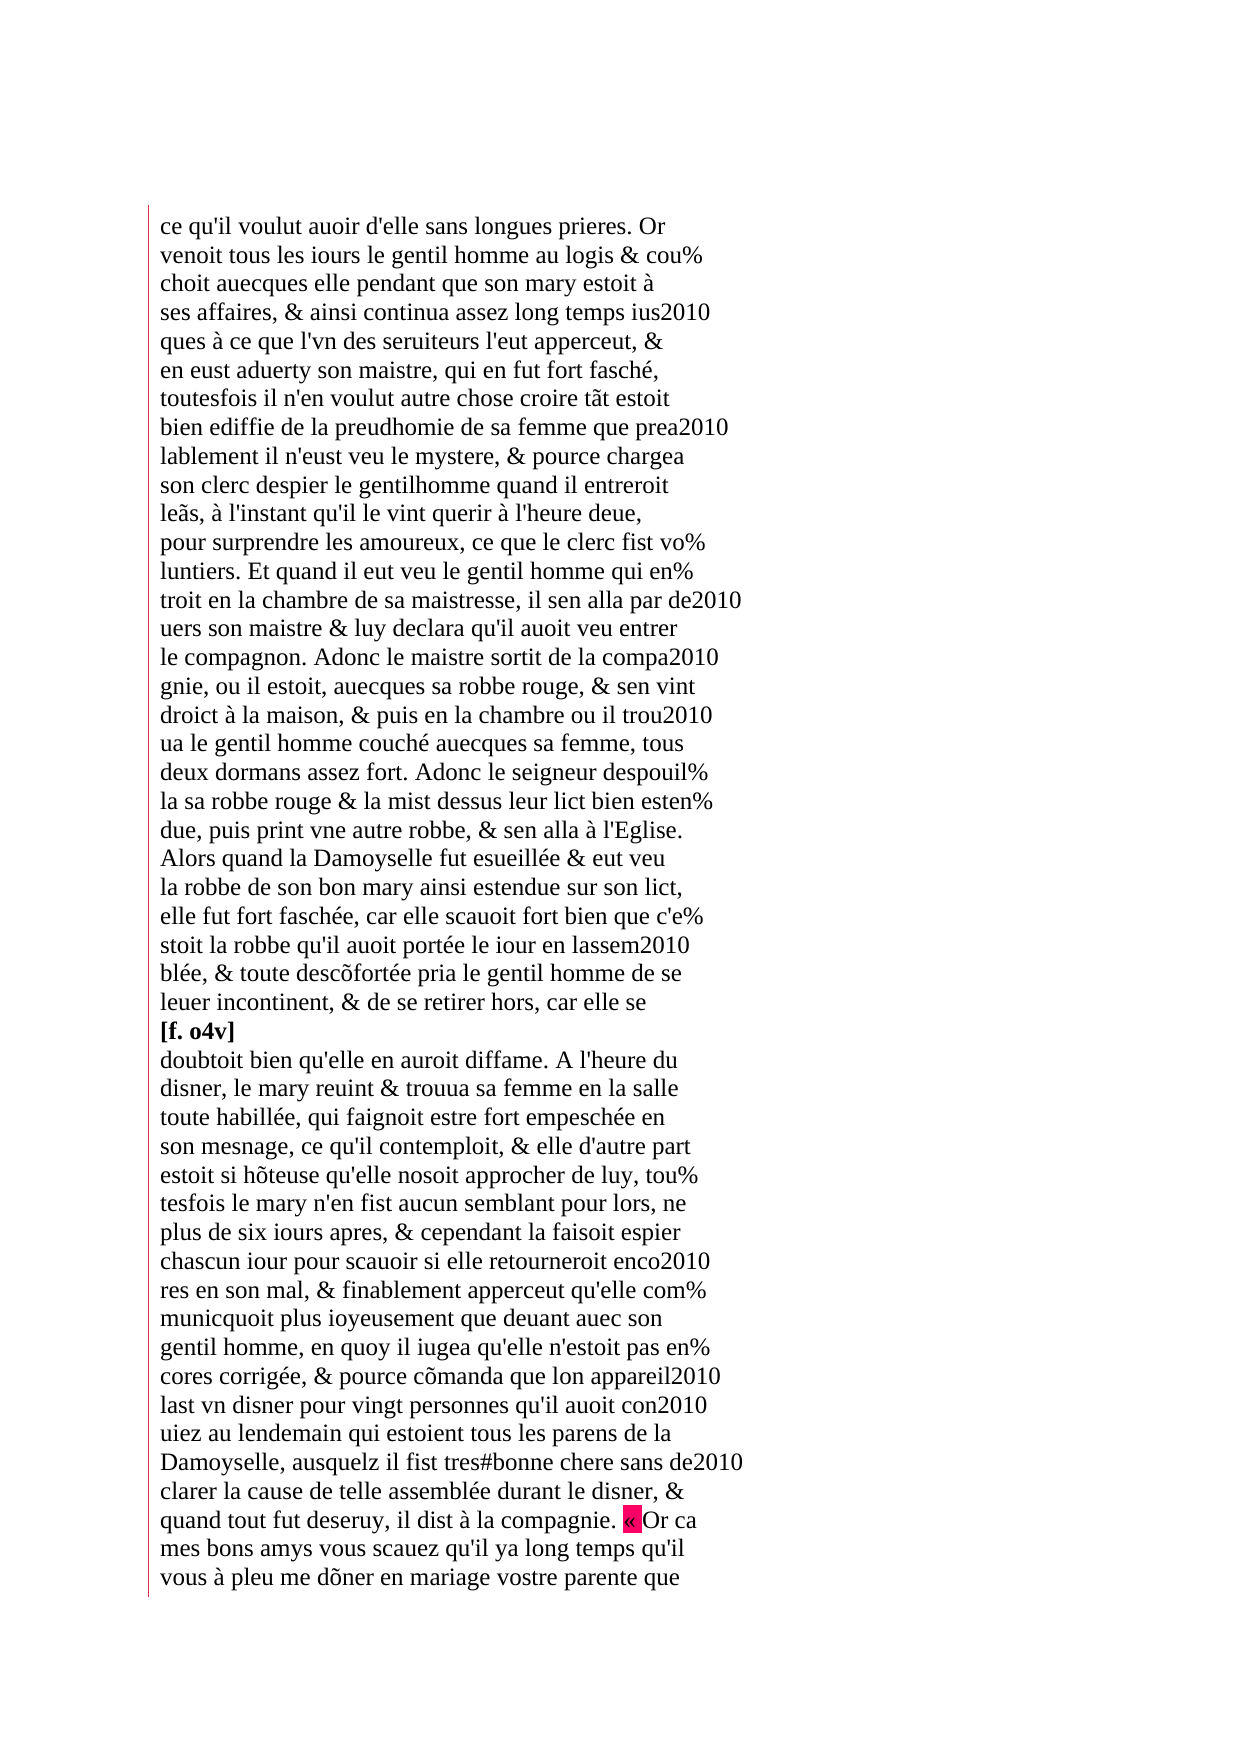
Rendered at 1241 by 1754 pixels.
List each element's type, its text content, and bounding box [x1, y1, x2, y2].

text ce qu'il voulut auoir d'elle sans longues prieres. Or venoit tous les iours le gentil homme au logis & cou% choit auecques elle pendant que son mary estoit à ses affaires, & ainsi continua assez long temps ius2010 ques à ce que l'vn des seruiteurs l'eut apperceut, & en eust aduerty son maistre, qui en fut fort fasché, toutesfois il n'en voulut autre chose croire tãt estoit bien ediffie de la preudhomie de sa femme que prea2010 lablement il n'eust veu le mystere, & pource chargea son clerc despier le gentilhomme quand il entreroit leãs, à l'instant qu'il le vint querir à l'heure deue, pour surprendre les amoureux, ce que le clerc fist vo% luntiers. Et quand il eut veu le gentil homme qui en% troit en la chambre de sa maistresse, il sen alla par de2010 uers son maistre & luy declara qu'il auoit veu entrer le compagnon. Adonc le maistre sortit de la compa2010 gnie, ou il estoit, auecques sa robbe rouge, & sen vint droict à la maison, & puis en la chambre ou il trou2010 ua le gentil homme couché auecques sa femme, tous deux dormans assez fort. Adonc le seigneur despouil% la sa robbe rouge & la mist dessus leur lict bien esten% due, puis print vne autre robbe, & sen alla à l'Eglise. Alors quand la Damoyselle fut esueillée & eut veu la robbe de son bon mary ainsi estendue sur son lict, elle fut fort faschée, car elle scauoit fort bien que c'e% stoit la robbe qu'il auoit portée le iour en lassem2010 blée, & toute descõfortée pria le gentil homme de se leuer incontinent, & de se retirer hors, car elle se [f. o4v] doubtoit bien qu'elle en auroit diffame. A l'heure du disner, le mary reuint & trouua sa femme en la salle toute habillée, qui faignoit estre fort empeschée en son mesnage, ce qu'il contemploit, & elle d'autre part estoit si hõteuse qu'elle nosoit approcher de luy, tou% tesfois le mary n'en fist aucun semblant pour lors, ne plus de six iours apres, & cependant la faisoit espier chascun iour pour scauoir si elle retourneroit enco2010 res en son mal, & finablement apperceut qu'elle com% municquoit plus ioyeusement que deuant auec son gentil homme, en quoy il iugea qu'elle n'estoit pas en% cores corrigée, & pource cõmanda que lon appareil2010 last vn disner pour vingt personnes qu'il auoit con2010 uiez au lendemain qui estoient tous les parens de la Damoyselle, ausquelz il fist tres#bonne chere sans de2010 clarer la cause de telle assemblée durant le disner, & quand tout fut deseruy, il dist à la compagnie. « Or ca mes bons amys vous scauez qu'il ya long temps qu'il vous à pleu me dõner en mariage vostre parente que [149, 205, 1093, 1597]
